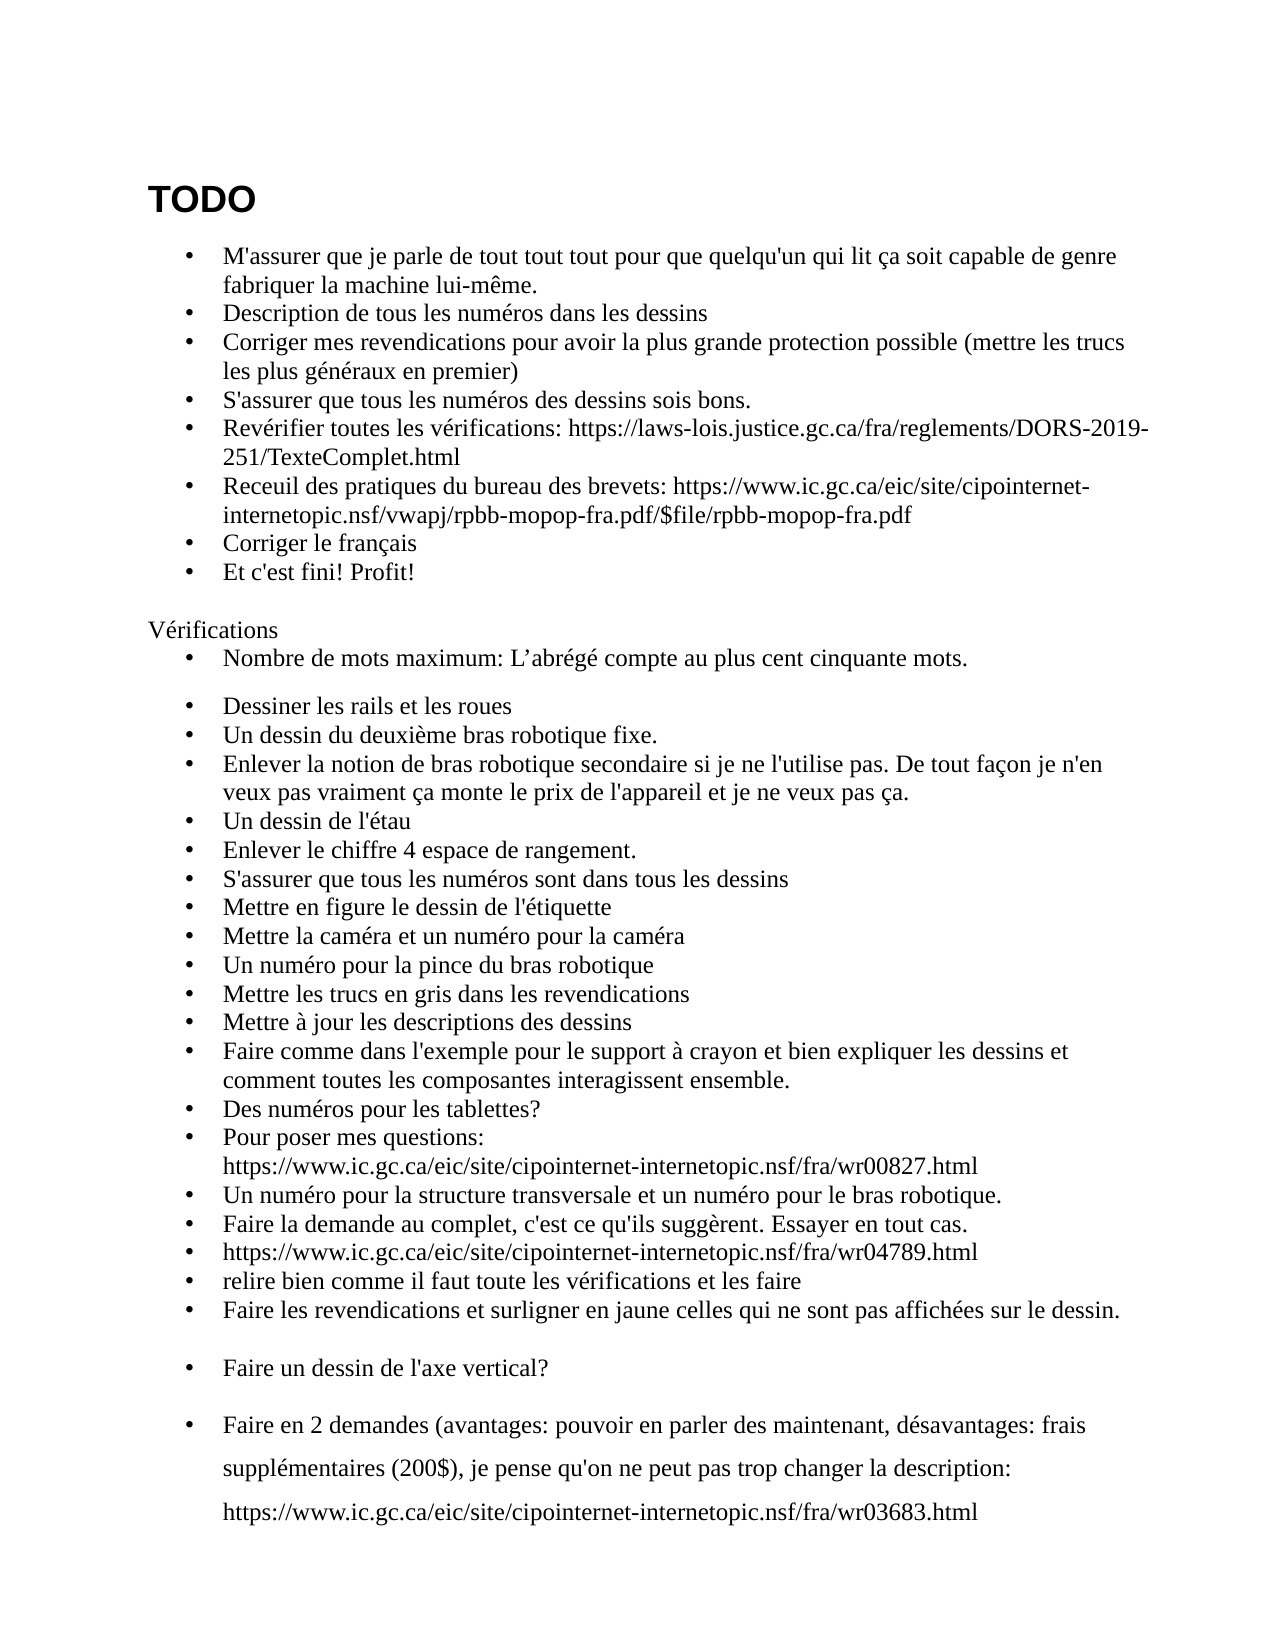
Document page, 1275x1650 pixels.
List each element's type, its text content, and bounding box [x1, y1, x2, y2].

list Revérifier toutes les vérifications: https://laws-lois.justice.gc.ca/fra/reglements/DORS-2019-251/TexteComplet.html [185, 413, 1157, 471]
list Description de tous les numéros dans les dessins [185, 298, 1157, 327]
list M'assurer que je parle de tout tout tout pour que quelqu'un qui lit ça soit capable de genre fabriquer la machine lui-même. [185, 241, 1157, 298]
list relire bien comme il faut toute les vérifications et les faire [185, 1266, 1157, 1295]
list Un dessin de l'étau [185, 806, 1157, 835]
list Mettre les trucs en gris dans les revendications [185, 979, 1157, 1007]
list Faire un dessin de l'axe vertical? [185, 1353, 1157, 1381]
text Vérifications [148, 615, 1157, 643]
list Faire la demande au complet, c'est ce qu'ils suggèrent. Essayer en tout cas. [185, 1209, 1157, 1237]
list Faire les revendications et surligner en jaune celles qui ne sont pas affichées sur le dessin. [185, 1295, 1157, 1324]
list Nombre de mots maximum: L’abrégé compte au plus cent cinquante mots. [185, 643, 1157, 672]
list Un numéro pour la pince du bras robotique [185, 950, 1157, 979]
list Un numéro pour la structure transversale et un numéro pour le bras robotique. [185, 1180, 1157, 1209]
list Dessiner les rails et les roues [185, 691, 1157, 720]
list Corriger mes revendications pour avoir la plus grande protection possible (mettre les trucs les plus généraux en premier) [185, 327, 1157, 385]
list Mettre la caméra et un numéro pour la caméra [185, 921, 1157, 950]
list Pour poser mes questions: https://www.ic.gc.ca/eic/site/cipointernet-internetopic.nsf/fra/wr00827.html [185, 1122, 1157, 1180]
list Faire comme dans l'exemple pour le support à crayon et bien expliquer les dessins et comment toutes les composantes interagissent ensemble. [185, 1036, 1157, 1094]
list Mettre à jour les descriptions des dessins [185, 1007, 1157, 1036]
list Et c'est fini! Profit! [185, 557, 1157, 586]
list S'assurer que tous les numéros sont dans tous les dessins [185, 864, 1157, 892]
list Receuil des pratiques du bureau des brevets: https://www.ic.gc.ca/eic/site/cipointernet-internetopic.nsf/vwapj/rpbb-mopop-fra.pdf/$file/rpbb-mopop-fra.pdf [185, 471, 1157, 528]
list Corriger le français [185, 528, 1157, 557]
subtitle TODO [148, 176, 1157, 220]
list https://www.ic.gc.ca/eic/site/cipointernet-internetopic.nsf/fra/wr04789.html [185, 1237, 1157, 1266]
list S'assurer que tous les numéros des dessins sois bons. [185, 385, 1157, 413]
list Faire en 2 demandes (avantages: pouvoir en parler des maintenant, désavantages: frais supplémentaires (200$), je pense qu'on ne peut pas trop changer la description: https://www.ic.gc.ca/eic/site/cipointernet-internetopic.nsf/fra/wr03683.html [185, 1410, 1157, 1525]
list Des numéros pour les tablettes? [185, 1094, 1157, 1122]
list Enlever la notion de bras robotique secondaire si je ne l'utilise pas. De tout façon je n'en veux pas vraiment ça monte le prix de l'appareil et je ne veux pas ça. [185, 749, 1157, 806]
list Enlever le chiffre 4 espace de rangement. [185, 835, 1157, 864]
list Un dessin du deuxième bras robotique fixe. [185, 720, 1157, 749]
list Mettre en figure le dessin de l'étiquette [185, 892, 1157, 921]
